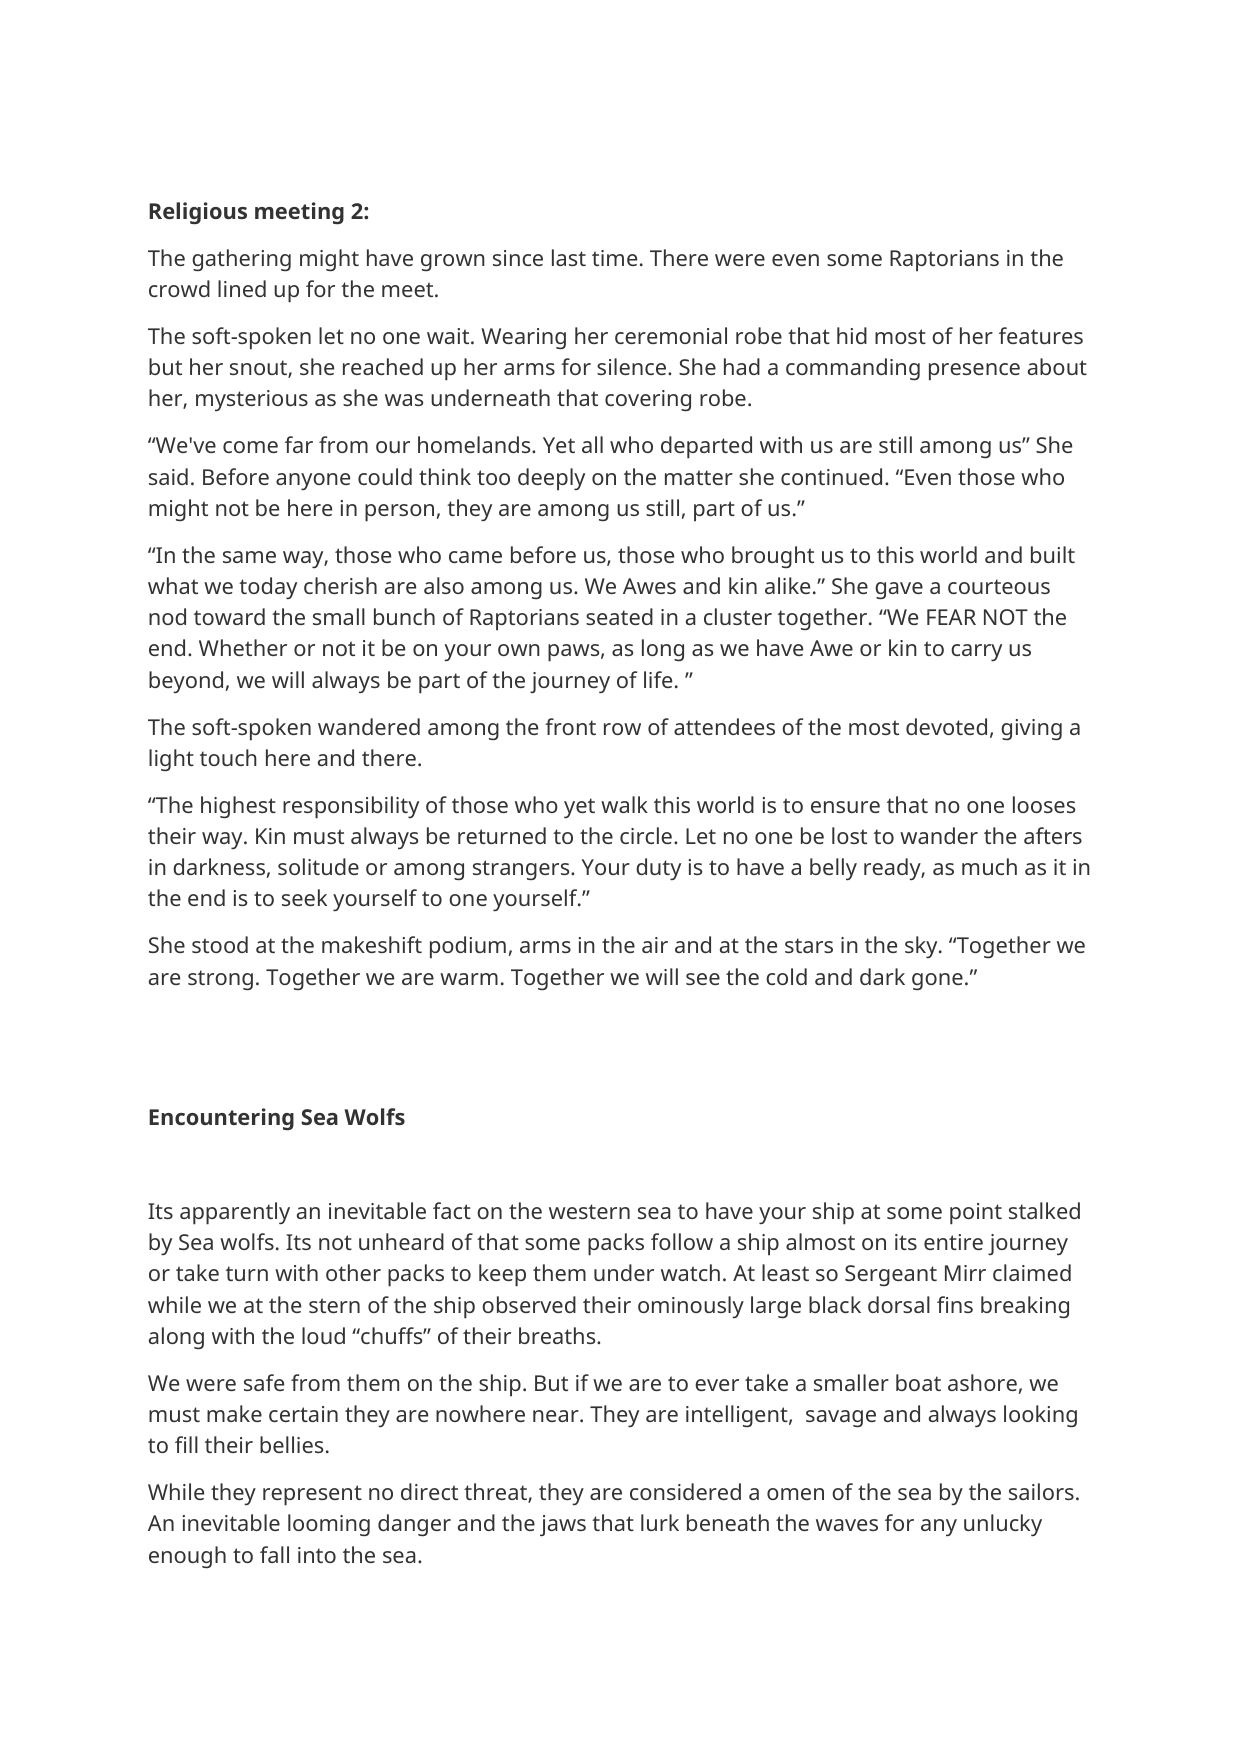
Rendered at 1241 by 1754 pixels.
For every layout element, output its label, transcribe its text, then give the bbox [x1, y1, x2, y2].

text The soft-spoken wandered among the front row of attendees of the most devoted, giving a light touch here and there. [148, 710, 1093, 773]
text She stood at the makeshift podium, arms in the air and at the stars in the sky. “Together we are strong. Together we are warm. Together we will see the cold and dark gone.” [148, 929, 1093, 991]
text The soft-spoken let no one wait. Wearing her ceremonial robe that hid most of her features but her snout, she reached up her arms for silence. She had a commanding presence about her, mysterious as she was underneath that covering robe. [148, 319, 1093, 413]
text Religious meeting 2: [148, 194, 1093, 226]
text The gathering might have grown since last time. There were even some Raptorians in the crowd lined up for the meet. [148, 241, 1093, 304]
text Its apparently an inevitable fact on the western sea to have your ship at some point stalked by Sea wolfs. Its not unheard of that some packs follow a ship almost on its entire journey or take turn with other packs to keep them under watch. At least so Sergeant Mirr claimed while we at the stern of the ship observed their ominously large black dorsal fins breaking along with the loud “chuffs” of their breaths. [148, 1194, 1093, 1351]
text While they represent no direct threat, they are considered a omen of the sea by the sailors. An inevitable looming danger and the jaws that lurk beneath the waves for any unlucky enough to fall into the sea. [148, 1476, 1093, 1569]
text Encountering Sea Wolfs [148, 1101, 1093, 1132]
text We were safe from them on the ship. But if we are to ever take a smaller boat ashore, we must make certain they are nowhere near. They are intelligent, savage and always looking to fill their bellies. [148, 1366, 1093, 1460]
text “The highest responsibility of those who yet walk this world is to ensure that no one looses their way. Kin must always be returned to the circle. Let no one be lost to wander the afters in darkness, solitude or among strangers. Your duty is to have a belly ready, as much as it in the end is to seek yourself to one yourself.” [148, 788, 1093, 913]
text “In the same way, those who came before us, those who brought us to this world and built what we today cherish are also among us. We Awes and kin alike.” She gave a courteous nod toward the small bunch of Raptorians seated in a cluster together. “We FEAR NOT the end. Whether or not it be on your own paws, as long as we have Awe or kin to carry us beyond, we will always be part of the journey of life. ” [148, 538, 1093, 694]
text “We've come far from our homelands. Yet all who departed with us are still among us” She said. Before anyone could think too deeply on the matter she continued. “Even those who might not be here in person, they are among us still, part of us.” [148, 429, 1093, 523]
